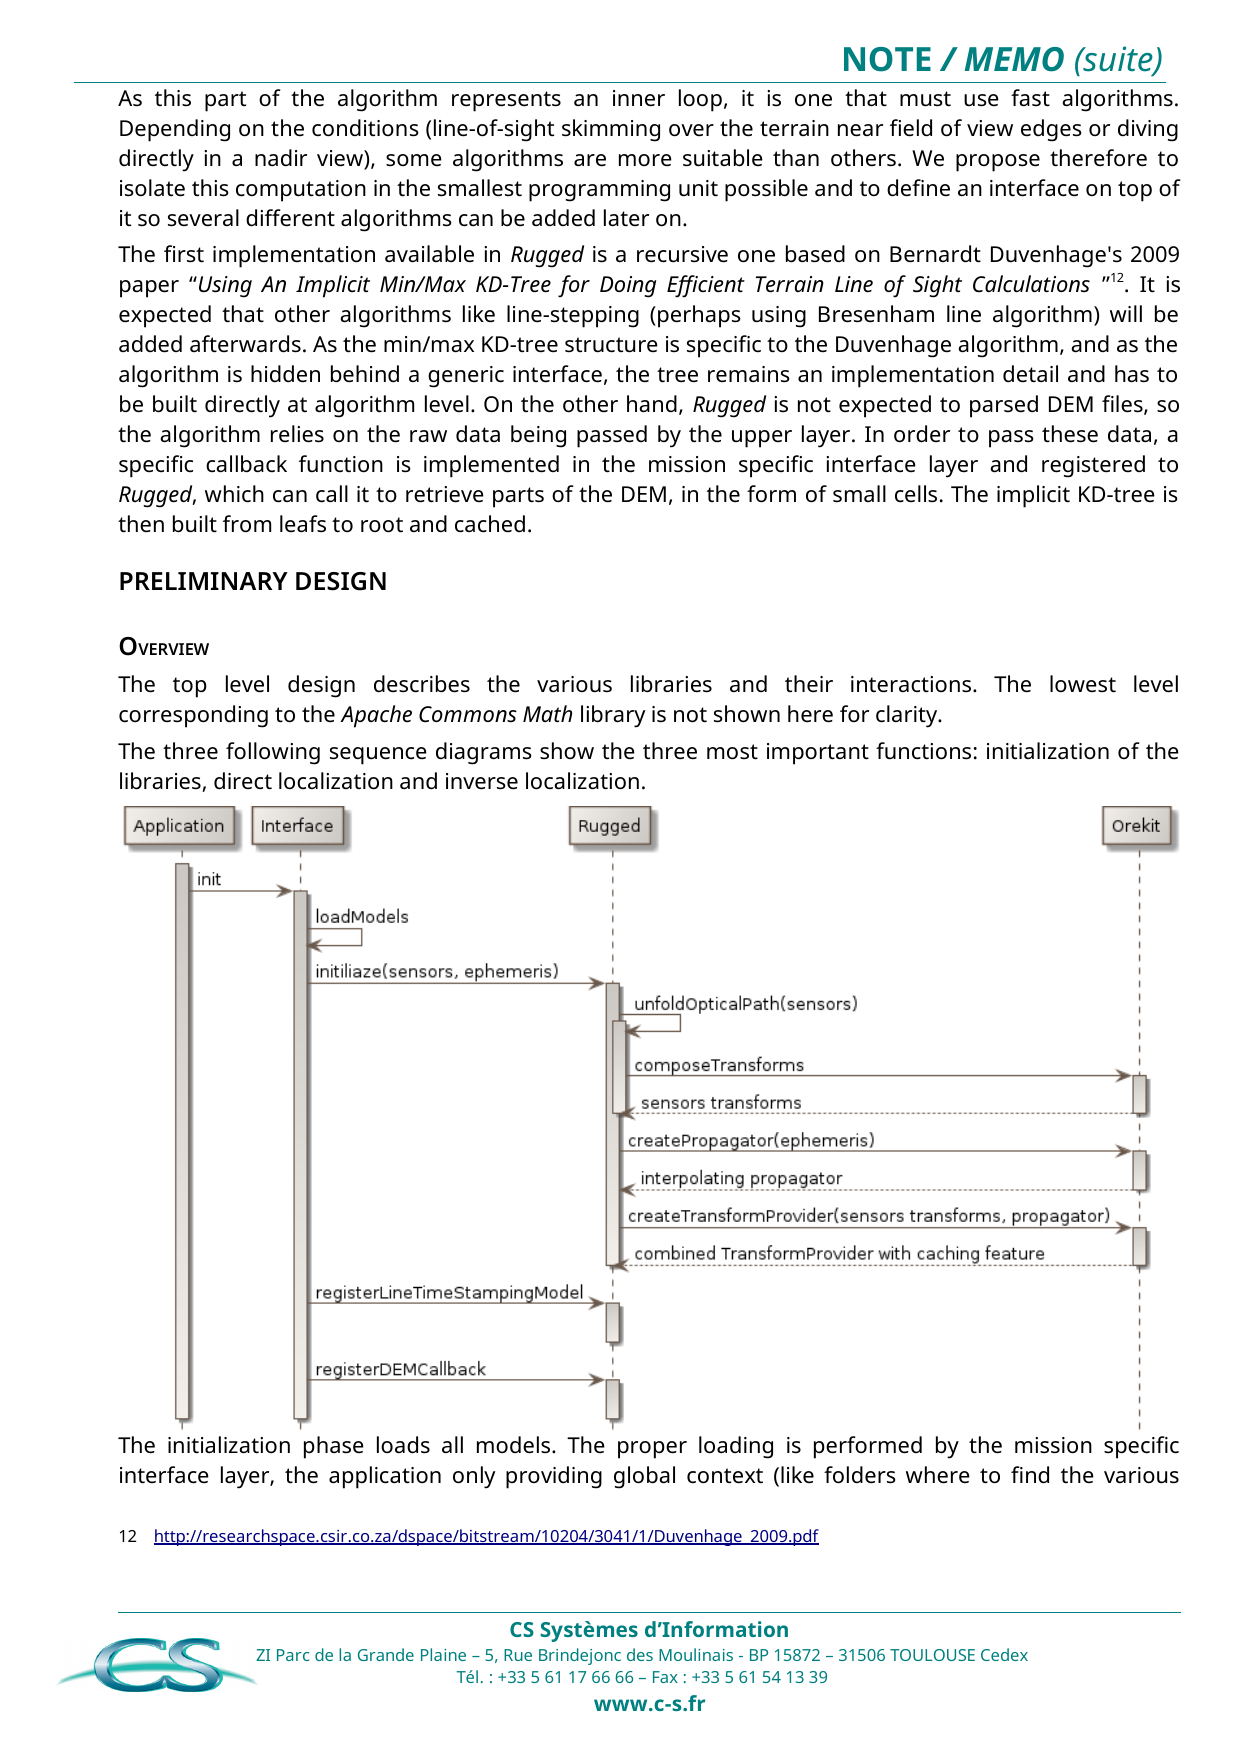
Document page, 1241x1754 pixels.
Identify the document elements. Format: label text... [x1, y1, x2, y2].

subtitle Preliminary design [118, 564, 1181, 598]
subtitle Overview [118, 629, 1181, 663]
text As this part of the algorithm represents an inner loop, it is one that must use fast algorithms. Depending on the conditions (line-of-sight skimming over the terrain near field of view edges or diving directly in a nadir view), some algorithms are more suitable than others. We propose therefore to isolate this computation in the smallest programming unit possible and to define an interface on top of it so several different algorithms can be added later on. [118, 83, 1181, 233]
text The three following sequence diagrams show the three most important functions: initialization of the libraries, direct localization and inverse localization. [118, 736, 1181, 796]
picture [118, 806, 1182, 1430]
text The initialization phase loads all models. The proper loading is performed by the mission specific interface layer, the application only providing global context (like folders where to find the various [118, 1430, 1181, 1490]
text The top level design describes the various libraries and their interactions. The lowest level corresponding to the Apache Commons Math library is not shown here for clarity. [118, 669, 1181, 729]
text http://researchspace.csir.co.za/dspace/bitstream/10204/3041/1/Duvenhage_2009.pdf [118, 1524, 1181, 1547]
text The first implementation available in Rugged is a recursive one based on Bernardt Duvenhage's 2009 paper “Using An Implicit Min/Max KD-Tree for Doing Efficient Terrain Line of Sight Calculations ”. It is expected that other algorithms like line-stepping (perhaps using Bresenham line algorithm) will be added afterwards. As the min/max KD-tree structure is specific to the Duvenhage algorithm, and as the algorithm is hidden behind a generic interface, the tree remains an implementation detail and has to be built directly at algorithm level. On the other hand, Rugged is not expected to parsed DEM files, so the algorithm relies on the raw data being passed by the upper layer. In order to pass these data, a specific callback function is implemented in the mission specific interface layer and registered to Rugged, which can call it to retrieve parts of the DEM, in the form of small cells. The implicit KD-tree is then built from leafs to root and cached. [118, 239, 1181, 539]
picture [55, 1638, 259, 1692]
